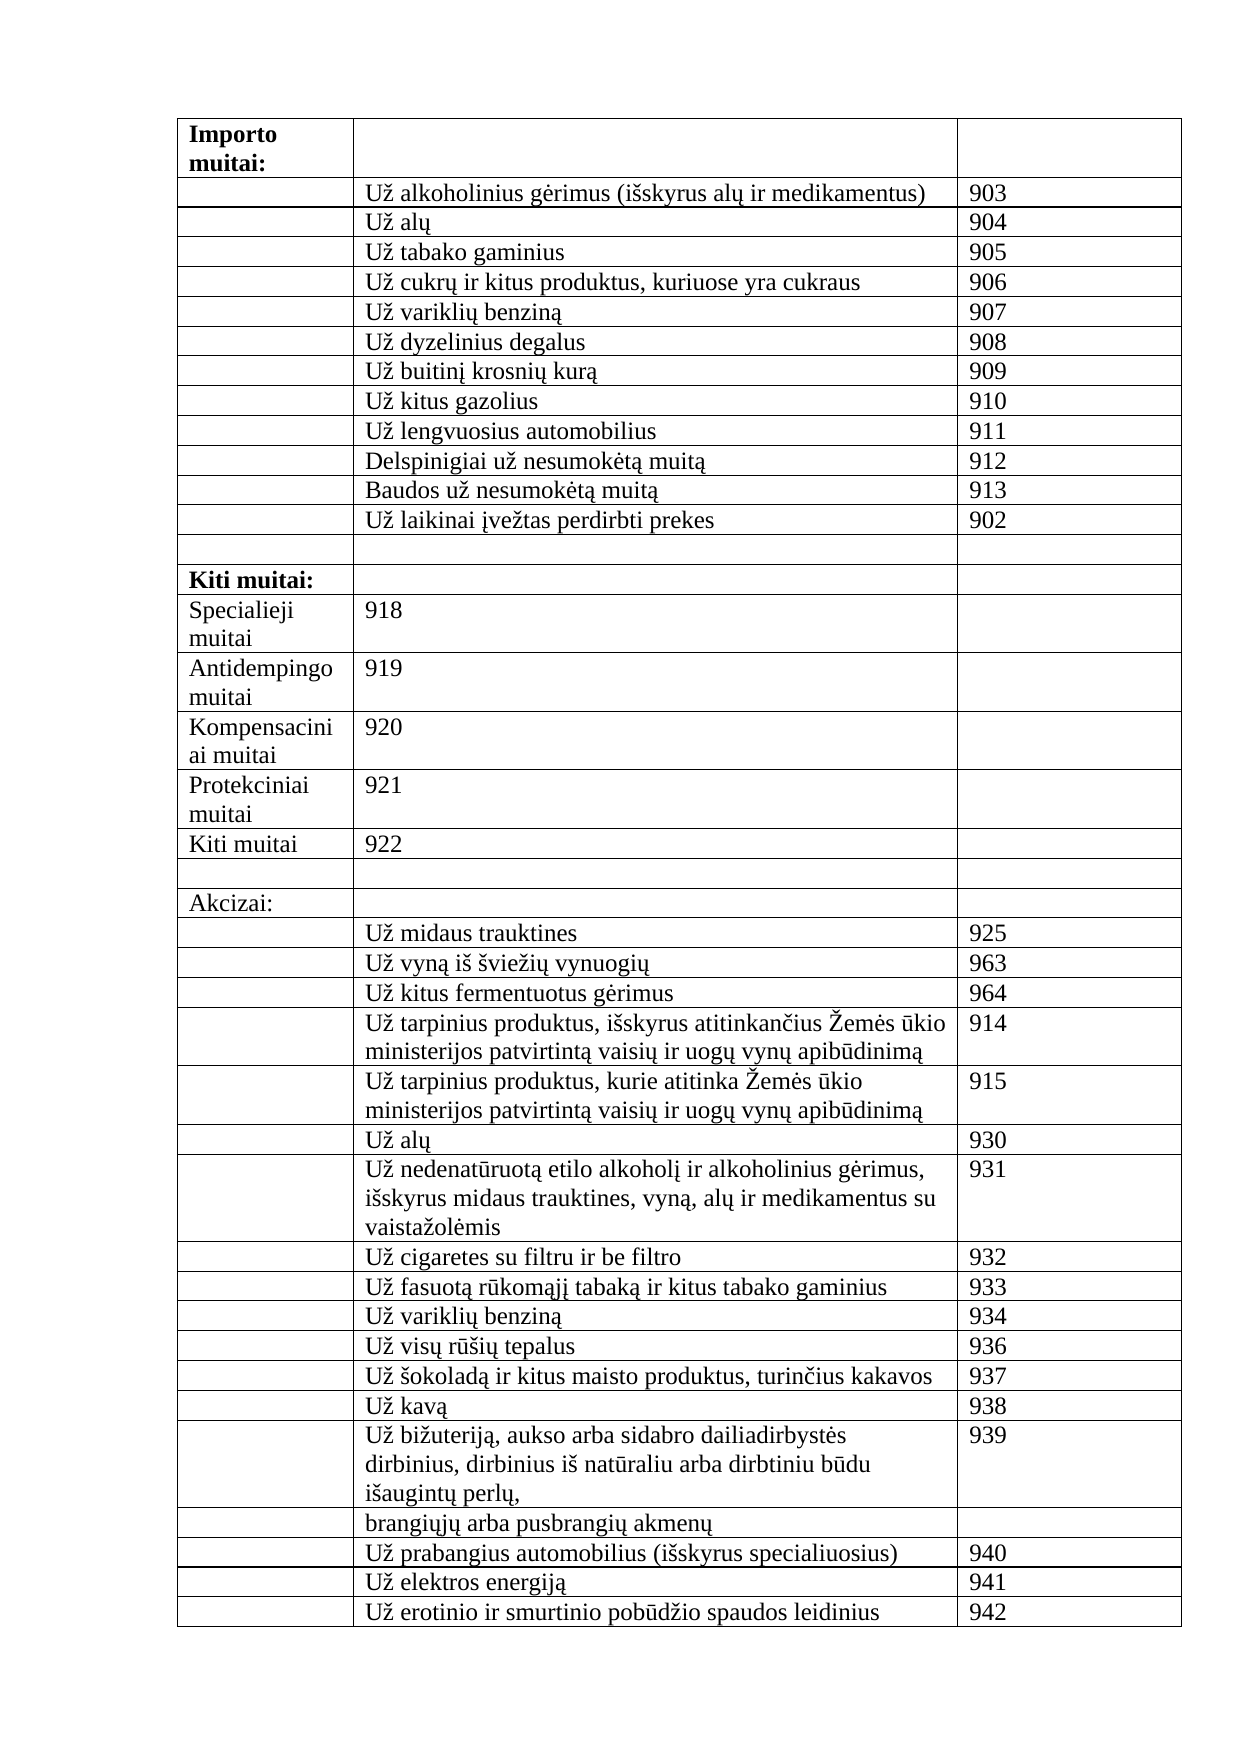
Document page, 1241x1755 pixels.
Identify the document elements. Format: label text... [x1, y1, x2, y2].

table_cell [354, 859, 957, 887]
table_cell Už kitus gazolius [354, 386, 957, 415]
table_cell Už midaus trauktines [354, 918, 957, 947]
table_cell [178, 1125, 353, 1153]
table_cell 914 [958, 1008, 1181, 1065]
table_cell 938 [958, 1391, 1181, 1419]
table_cell [178, 267, 353, 296]
table_cell [958, 653, 1181, 711]
table_cell Už buitinį krosnių kurą [354, 356, 957, 385]
table_cell 915 [958, 1066, 1181, 1124]
table_cell 908 [958, 327, 1181, 355]
table_cell 942 [958, 1597, 1181, 1626]
table_cell [958, 565, 1181, 594]
table_cell Už visų rūšių tepalus [354, 1331, 957, 1360]
table_cell Už laikinai įvežtas perdirbti prekes [354, 505, 957, 534]
table_cell [178, 948, 353, 977]
table_cell [958, 595, 1181, 652]
table_cell [958, 535, 1181, 564]
table_cell [178, 416, 353, 445]
table_cell Baudos už nesumokėtą muitą [354, 476, 957, 504]
table_cell Specialieji muitai [178, 595, 353, 652]
table_cell Kiti muitai: [178, 565, 353, 594]
table_cell [178, 918, 353, 947]
table_cell [178, 297, 353, 326]
table_cell 925 [958, 918, 1181, 947]
table_cell 913 [958, 476, 1181, 504]
table_cell [958, 889, 1181, 917]
table_cell 907 [958, 297, 1181, 326]
table_cell [178, 1272, 353, 1300]
table_cell [178, 859, 353, 887]
table_cell 963 [958, 948, 1181, 977]
table_cell Už variklių benziną [354, 1301, 957, 1330]
table_cell [178, 535, 353, 564]
table_cell Už erotinio ir smurtinio pobūdžio spaudos leidinius [354, 1597, 957, 1626]
table_cell 941 [958, 1568, 1181, 1596]
table_cell 919 [354, 653, 957, 711]
table_cell [178, 1508, 353, 1537]
table_cell [178, 1391, 353, 1419]
table_cell Už alkoholinius gėrimus (išskyrus alų ir medikamentus) [354, 178, 957, 206]
table_cell [178, 1538, 353, 1566]
table_cell [354, 119, 957, 177]
table_cell 936 [958, 1331, 1181, 1360]
table_cell 906 [958, 267, 1181, 296]
table_cell Už cigaretes su filtru ir be filtro [354, 1242, 957, 1271]
table_cell 940 [958, 1538, 1181, 1566]
table_cell Už tabako gaminius [354, 237, 957, 266]
table_cell 902 [958, 505, 1181, 534]
table_cell 932 [958, 1242, 1181, 1271]
table_cell 933 [958, 1272, 1181, 1300]
table_cell Kompensaciniai muitai [178, 712, 353, 769]
table_cell 918 [354, 595, 957, 652]
table_cell [958, 829, 1181, 858]
table_cell Už tarpinius produktus, išskyrus atitinkančius Žemės ūkio ministerijos patvirtintą vaisių ir uogų vynų apibūdinimą [354, 1008, 957, 1065]
table_cell 930 [958, 1125, 1181, 1153]
table_cell 920 [354, 712, 957, 769]
table_cell [178, 208, 353, 236]
table_cell Antidempingo muitai [178, 653, 353, 711]
table_cell [178, 1597, 353, 1626]
table_cell Už šokoladą ir kitus maisto produktus, turinčius kakavos [354, 1361, 957, 1390]
table_cell [958, 712, 1181, 769]
table_cell [354, 565, 957, 594]
table_cell [178, 978, 353, 1007]
table_cell [958, 770, 1181, 828]
table_cell [178, 476, 353, 504]
table_cell 903 [958, 178, 1181, 206]
table_cell [178, 1301, 353, 1330]
table_cell 937 [958, 1361, 1181, 1390]
table_cell [958, 1508, 1181, 1537]
table_cell [178, 237, 353, 266]
table_cell [178, 386, 353, 415]
table_cell [354, 889, 957, 917]
table_cell Už dyzelinius degalus [354, 327, 957, 355]
table_cell [178, 1066, 353, 1124]
table_cell [178, 1421, 353, 1507]
table_cell brangiųjų arba pusbrangių akmenų [354, 1508, 957, 1537]
table_cell [178, 1242, 353, 1271]
table_cell [178, 1331, 353, 1360]
table_cell Už kavą [354, 1391, 957, 1419]
table_cell [178, 446, 353, 474]
table_cell Už fasuotą rūkomąjį tabaką ir kitus tabako gaminius [354, 1272, 957, 1300]
table_cell 912 [958, 446, 1181, 474]
table_cell [178, 1155, 353, 1241]
table_cell [178, 1568, 353, 1596]
table_cell 910 [958, 386, 1181, 415]
table_cell [178, 178, 353, 206]
table_cell Importo muitai: [178, 119, 353, 177]
table_cell Už alų [354, 208, 957, 236]
table_cell Protekciniai muitai [178, 770, 353, 828]
table_cell Už tarpinius produktus, kurie atitinka Žemės ūkio ministerijos patvirtintą vaisių ir uogų vynų apibūdinimą [354, 1066, 957, 1124]
table_cell [178, 327, 353, 355]
table_cell [178, 1361, 353, 1390]
table_cell 964 [958, 978, 1181, 1007]
table_cell Už cukrų ir kitus produktus, kuriuose yra cukraus [354, 267, 957, 296]
table_cell Už bižuteriją, aukso arba sidabro dailiadirbystės dirbinius, dirbinius iš natūraliu arba dirbtiniu būdu išaugintų perlų, [354, 1421, 957, 1507]
table_cell Už variklių benziną [354, 297, 957, 326]
table_cell [178, 505, 353, 534]
table_cell Už kitus fermentuotus gėrimus [354, 978, 957, 1007]
table_cell 911 [958, 416, 1181, 445]
table_cell [958, 859, 1181, 887]
table_cell Už prabangius automobilius (išskyrus specialiuosius) [354, 1538, 957, 1566]
table_cell Už vyną iš šviežių vynuogių [354, 948, 957, 977]
table_cell 939 [958, 1421, 1181, 1507]
table_cell 904 [958, 208, 1181, 236]
table_cell 905 [958, 237, 1181, 266]
table_cell 934 [958, 1301, 1181, 1330]
table_cell 909 [958, 356, 1181, 385]
table_cell Akcizai: [178, 889, 353, 917]
table_cell Už alų [354, 1125, 957, 1153]
table_cell 922 [354, 829, 957, 858]
table_cell [958, 119, 1181, 177]
table_cell [354, 535, 957, 564]
table_cell 931 [958, 1155, 1181, 1241]
table_cell Delspinigiai už nesumokėtą muitą [354, 446, 957, 474]
table_cell Už elektros energiją [354, 1568, 957, 1596]
table_cell [178, 356, 353, 385]
table_cell Kiti muitai [178, 829, 353, 858]
table_cell 921 [354, 770, 957, 828]
table_cell Už nedenatūruotą etilo alkoholį ir alkoholinius gėrimus, išskyrus midaus trauktines, vyną, alų ir medikamentus su vaistažolėmis [354, 1155, 957, 1241]
table_cell Už lengvuosius automobilius [354, 416, 957, 445]
table_cell [178, 1008, 353, 1065]
